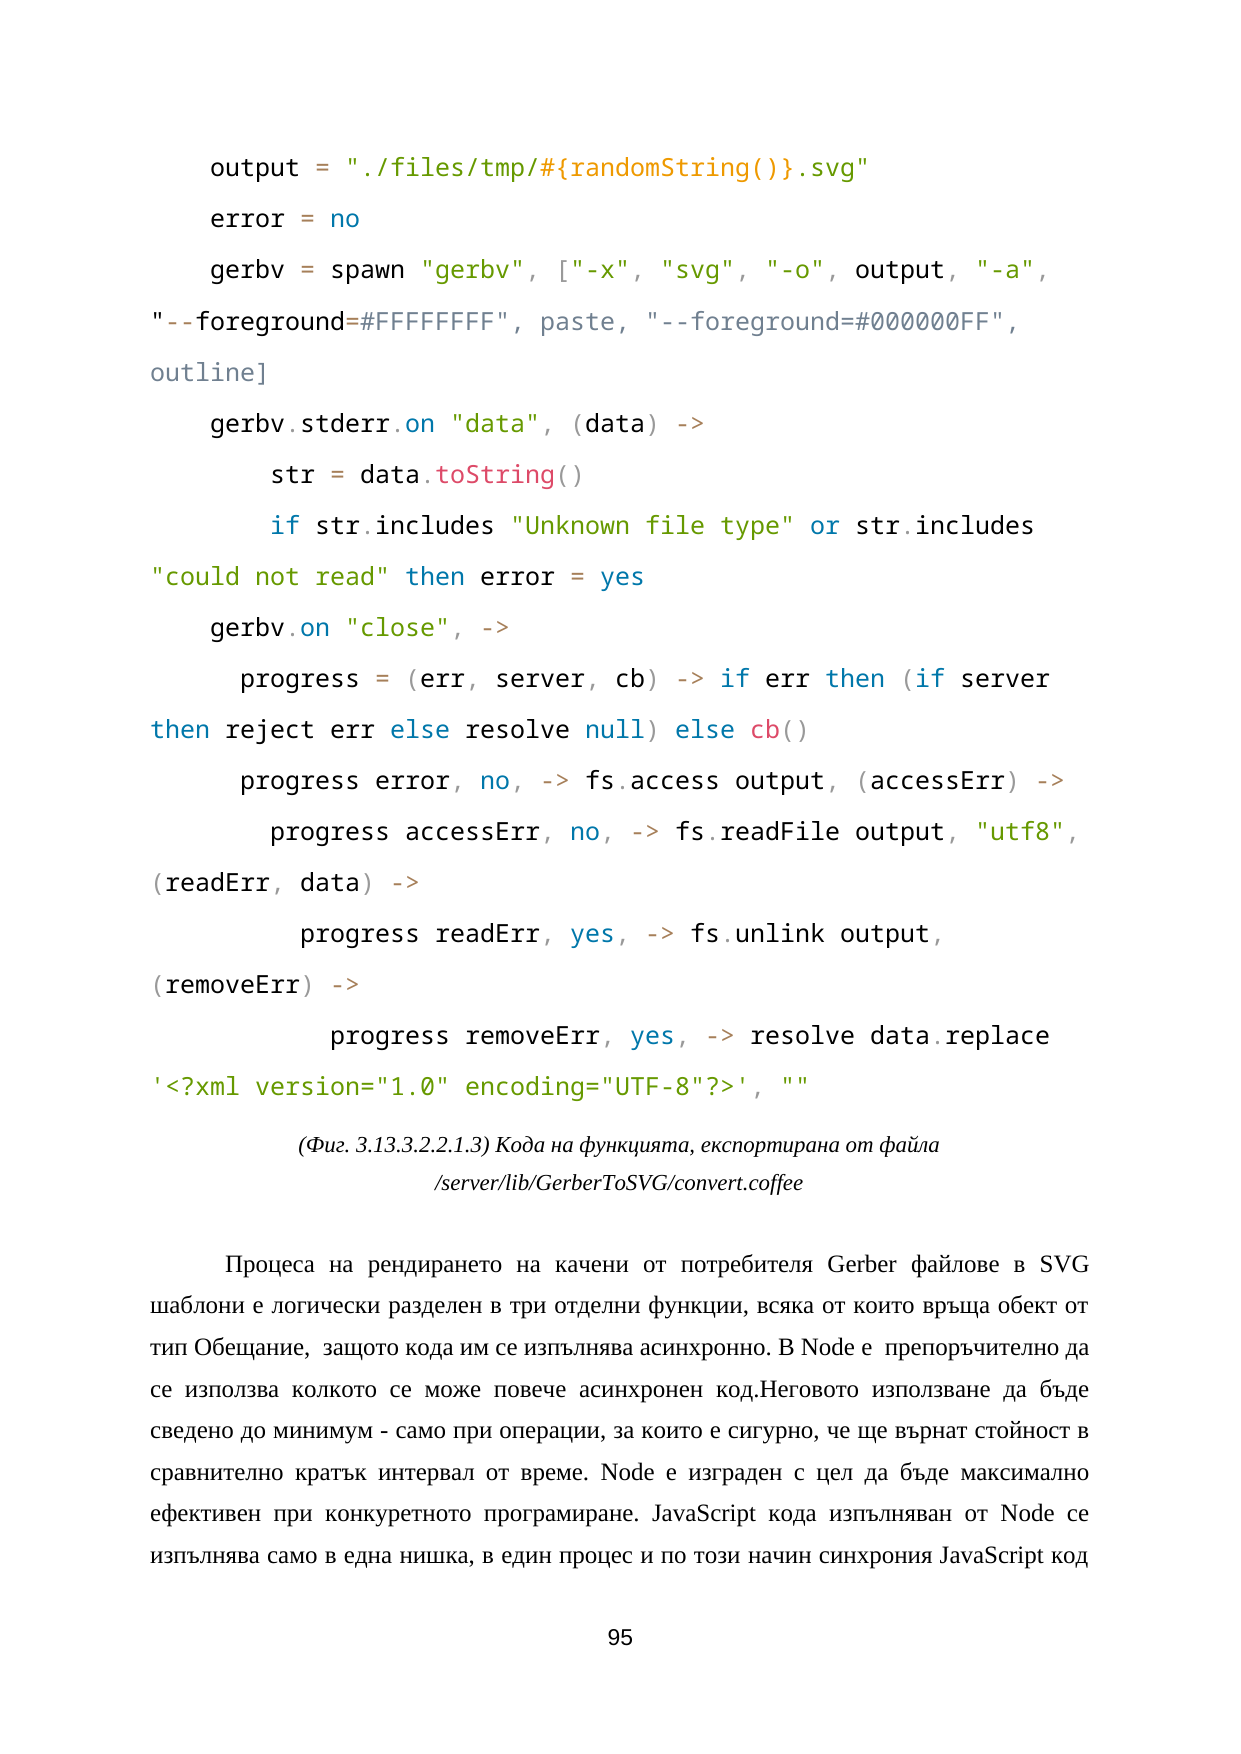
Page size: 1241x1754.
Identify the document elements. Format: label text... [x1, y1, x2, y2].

text Процеса на рендирането на качени от потребителя Gerber файлове в SVG шаблони е логически разделен в три отделни функции, всяка от които връща обект от тип Обещание, защото кода им се изпълнява асинхронно. В Node е препоръчително да се използва колкото се може повече асинхронен код.Неговото използване да бъде сведено до минимум - само при операции, за които е сигурно, че ще върнат стойност в сравнително кратък интервал от време. Node е изграден с цел да бъде максимално ефективен при конкуретното програмиране. JavaScript кода изпълняван от Node се изпълнява само в една нишка, в един процес и по този начин синхрония JavaScript код [150, 1250, 1091, 1569]
text (Фиг. 3.13.3.2.2.1.3) Кода на функцията, експортирана от файла /server/lib/GerberToSVG/convert.coffee [150, 1132, 1091, 1196]
text output = "./files/tmp/#{randomString()}.svg" error = no gerbv = spawn "gerbv", ["-x", "svg", "-o", output, "-a", "--foreground=#FFFFFFFF", paste, "--foreground=#000000FF", outline] gerbv.stderr.on "data", (data) -> str = data.toString() if str.includes "Unknown file type" or str.includes "could not read" then error = yes gerbv.on "close", -> progress = (err, server, cb) -> if err then (if server then reject err else resolve null) else cb() progress error, no, -> fs.access output, (accessErr) -> progress accessErr, no, -> fs.readFile output, "utf8", (readErr, data) -> progress readErr, yes, -> fs.unlink output, (removeErr) -> progress removeErr, yes, -> resolve data.replace '<?xml version="1.0" encoding="UTF-8"?>', "" [150, 150, 1091, 1103]
